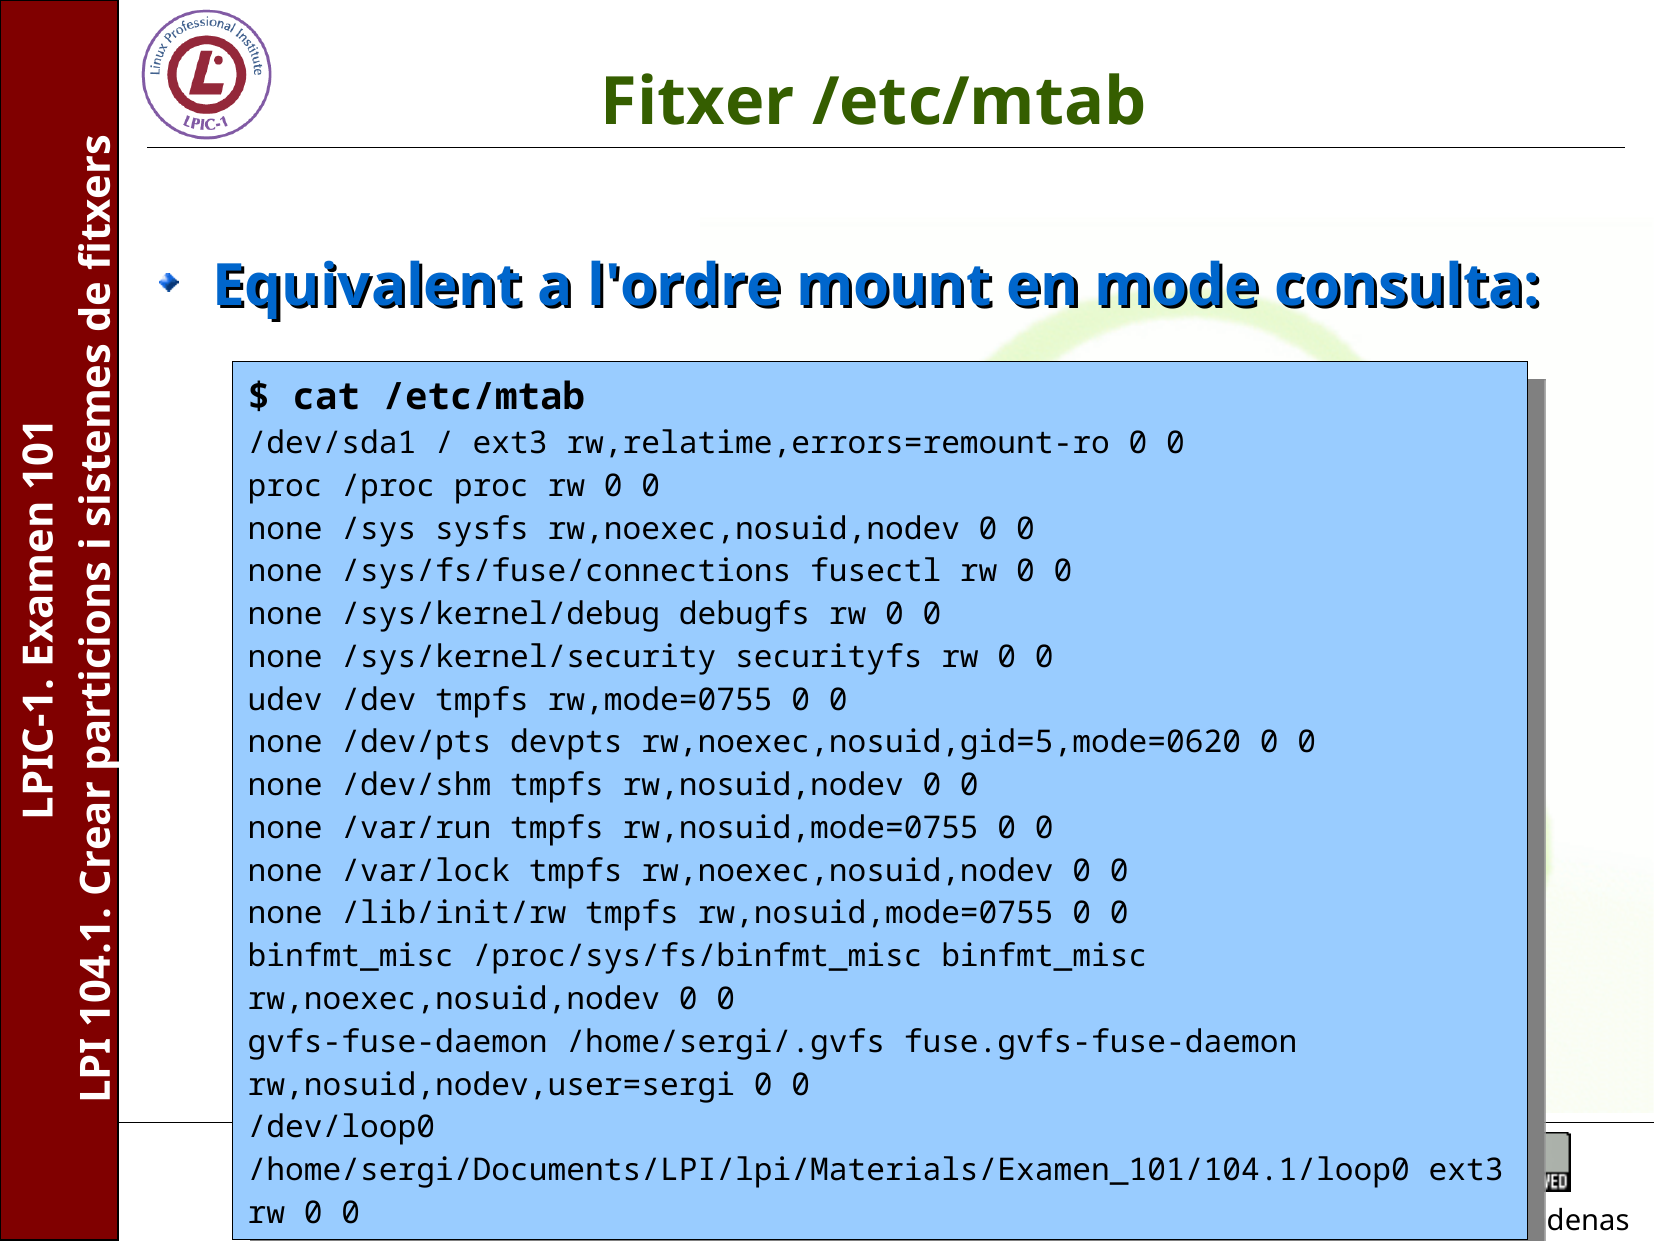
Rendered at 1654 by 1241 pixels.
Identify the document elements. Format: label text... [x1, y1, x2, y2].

picture [700, 217, 1654, 1113]
picture [135, 5, 277, 55]
list Equivalent a l'ordre mount en mode consulta: [141, 242, 1630, 1078]
title Fitxer /etc/mtab [129, 55, 1619, 142]
picture [1546, 1132, 1571, 1192]
text_box $ cat /etc/mtab /dev/sda1 / ext3 rw,relatime,errors=remount-ro 0 0 proc /proc proc rw 0 0 none /sys sysfs rw,noexec,nosuid,nodev 0 0 none /sys/fs/fuse/connections fusectl rw 0 0 none /sys/kernel/debug debugfs rw 0 0 none /sys/kernel/security securityfs rw 0 0 udev /dev tmpfs rw,mode=0755 0 0 none /dev/pts devpts rw,noexec,nosuid,gid=5,mode=0620 0 0 none /dev/shm tmpfs rw,nosuid,nodev 0 0 none /var/run tmpfs rw,nosuid,mode=0755 0 0 none /var/lock tmpfs rw,noexec,nosuid,nodev 0 0 none /lib/init/rw tmpfs rw,nosuid,mode=0755 0 0 binfmt_misc /proc/sys/fs/binfmt_misc binfmt_misc rw,noexec,nosuid,nodev 0 0 gvfs-fuse-daemon /home/sergi/.gvfs fuse.gvfs-fuse-daemon rw,nosuid,nodev,user=sergi 0 0 /dev/loop0 /home/sergi/Documents/LPI/lpi/Materials/Examen_101/104.1/loop0 ext3 rw 0 0 [232, 361, 1528, 1008]
